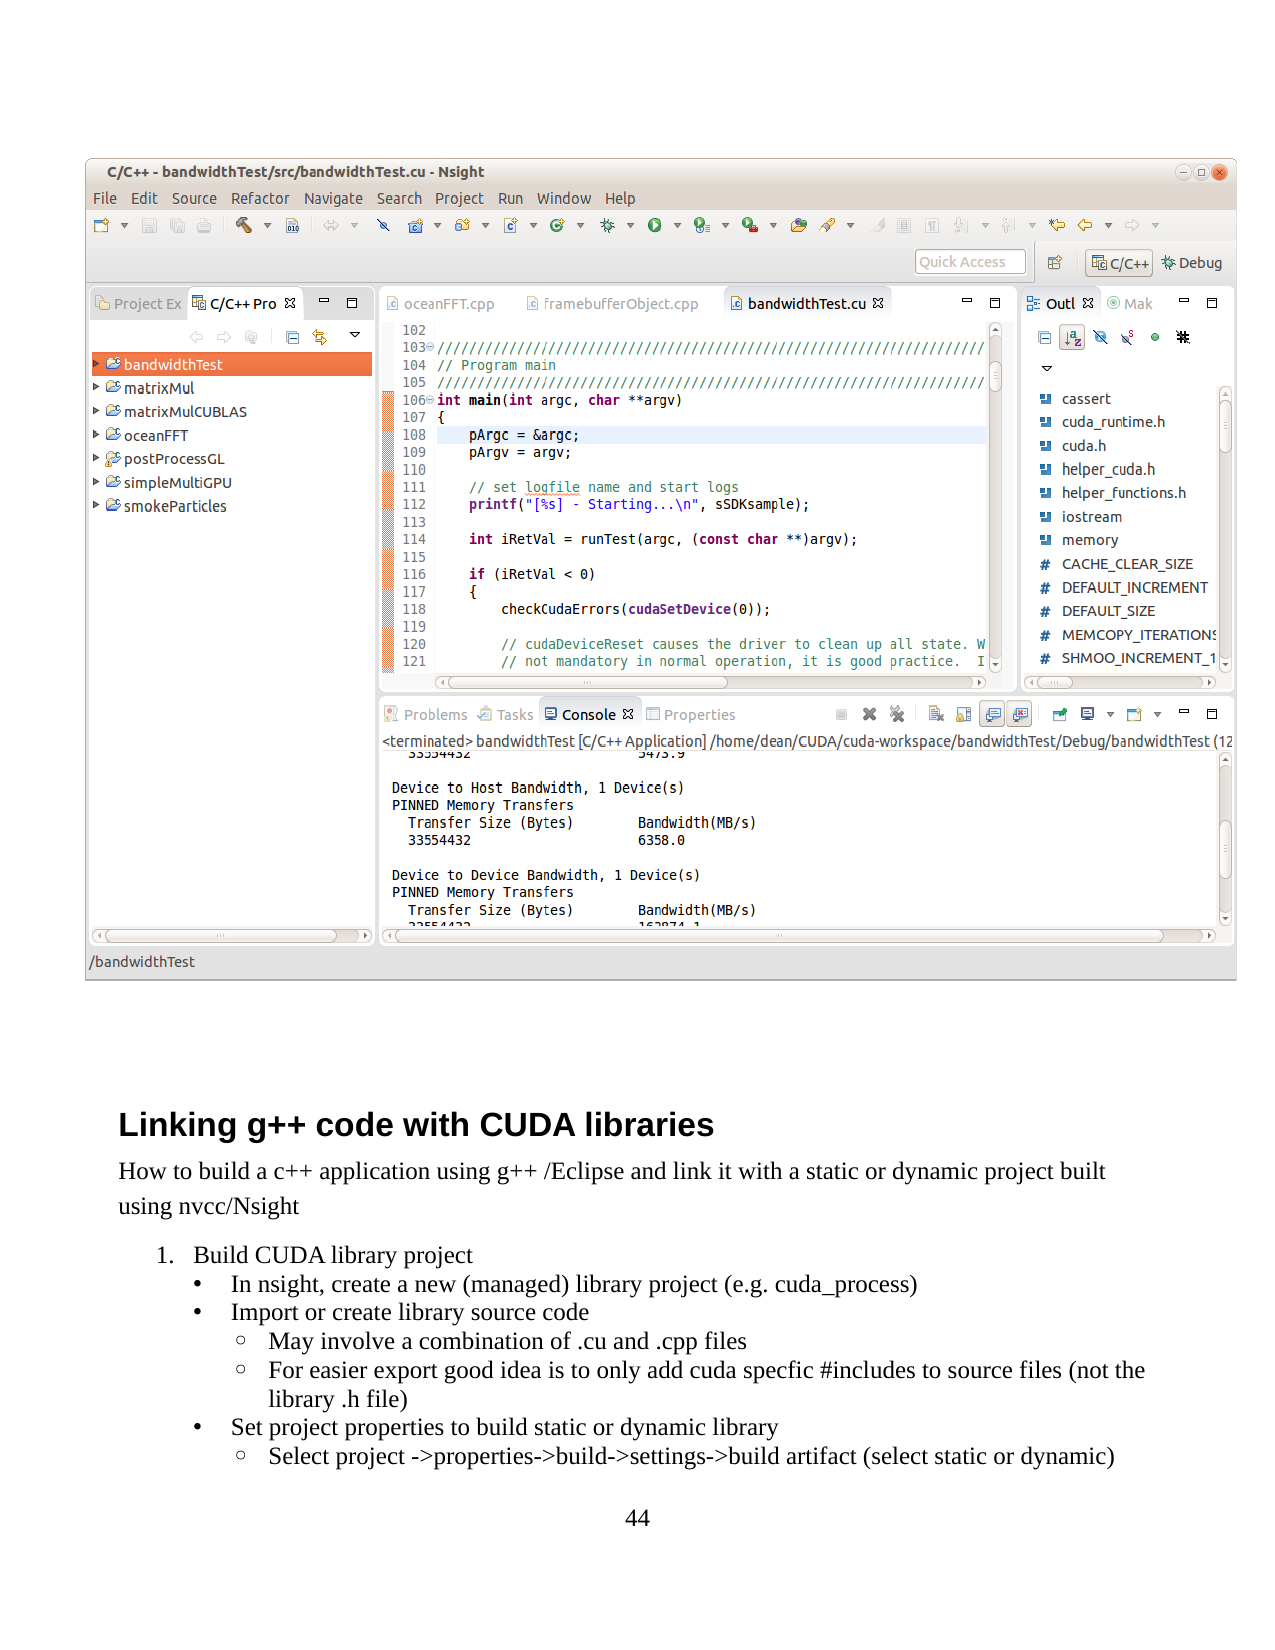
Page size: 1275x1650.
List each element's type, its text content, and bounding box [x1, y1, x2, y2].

list May involve a combination of .cu and .cpp files [231, 1326, 1157, 1355]
subtitle Linking g++ code with CUDA libraries [118, 1105, 1157, 1144]
list Set project properties to build static or dynamic library [193, 1412, 1157, 1441]
picture [85, 158, 1237, 981]
list Build CUDA library project [156, 1240, 1157, 1269]
list Import or create library source code [193, 1297, 1157, 1326]
text How to build a c++ application using g++ /Eclipse and link it with a static or dynamic project built using nvcc/Nsight [118, 1156, 1157, 1219]
list For easier export good idea is to only add cuda specfic #includes to source files (not the library .h file) [231, 1355, 1157, 1412]
list Select project ->properties->build->settings->build artifact (select static or dynamic) [231, 1441, 1157, 1470]
list In nsight, create a new (managed) library project (e.g. cuda_process) [193, 1269, 1157, 1297]
